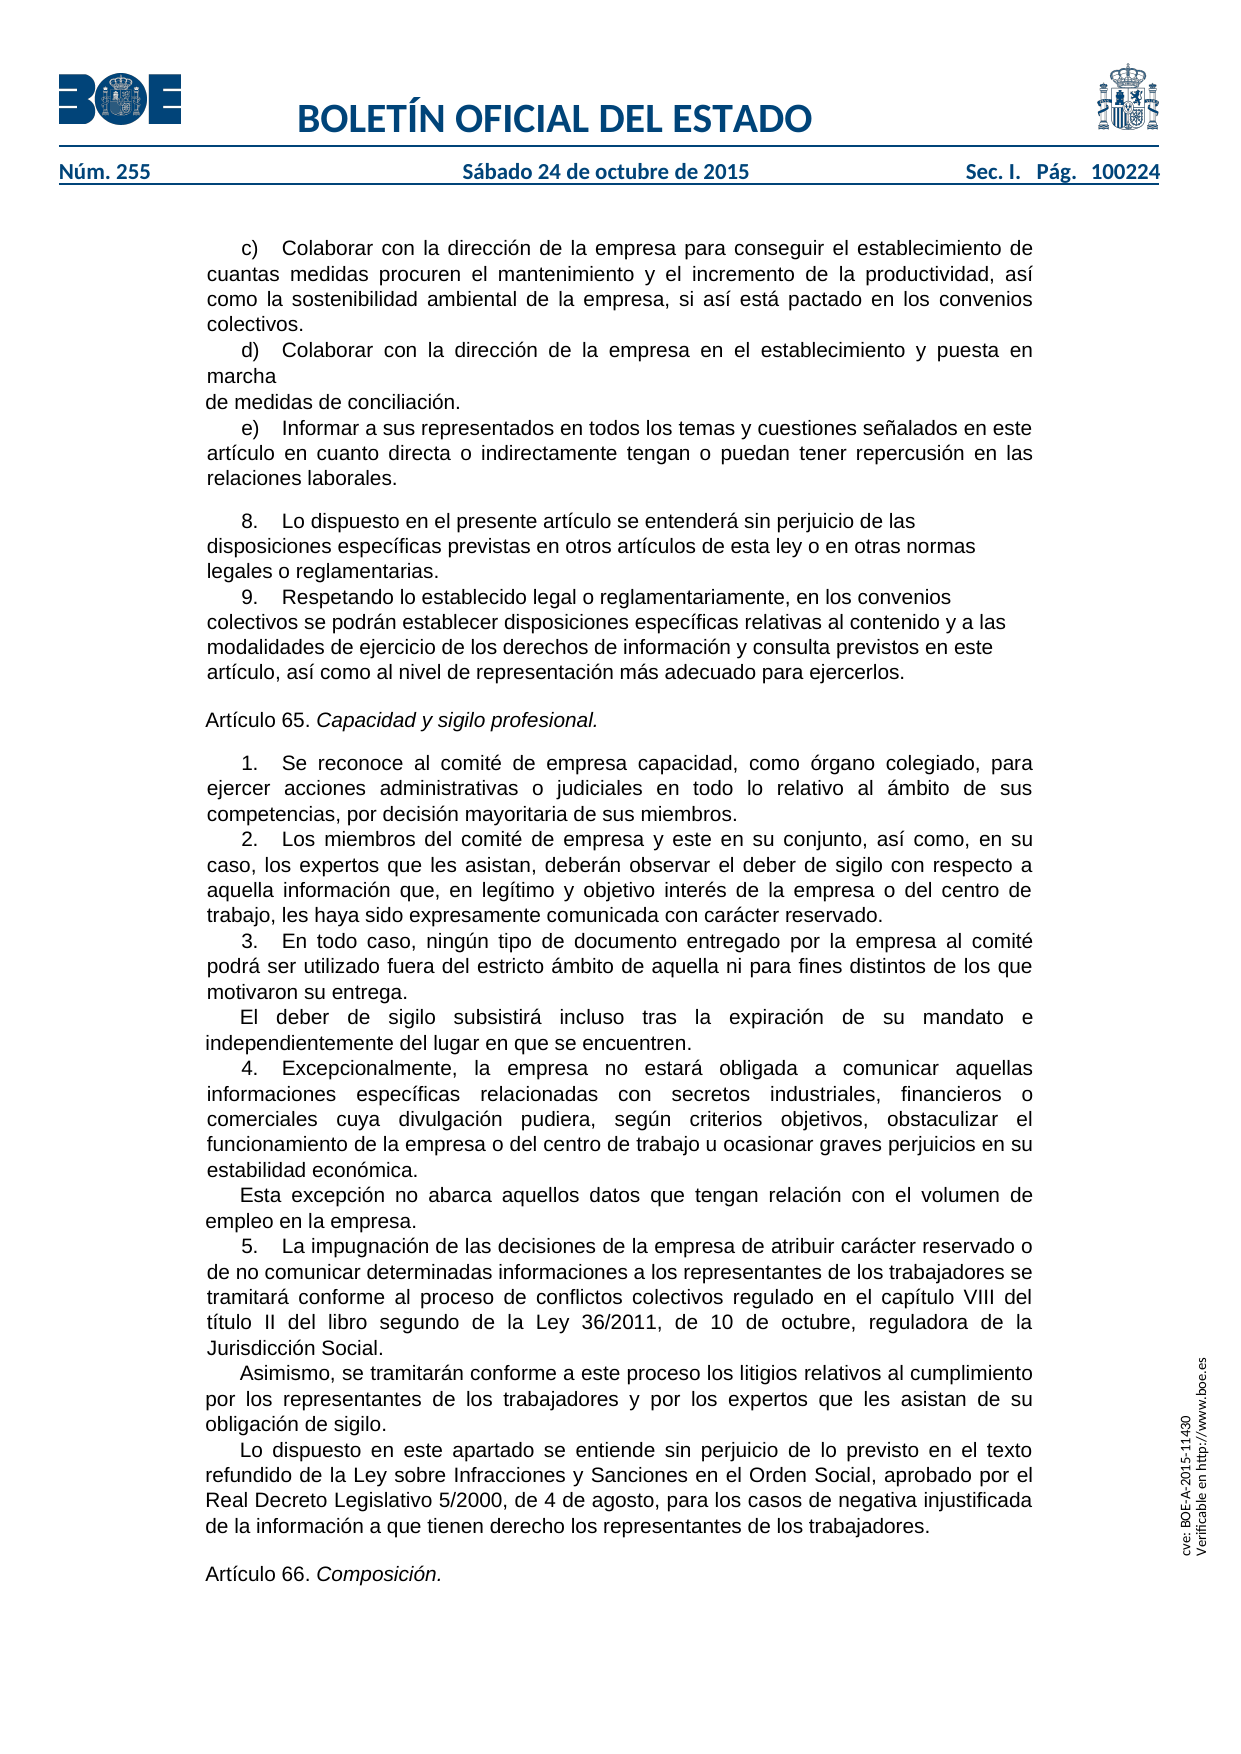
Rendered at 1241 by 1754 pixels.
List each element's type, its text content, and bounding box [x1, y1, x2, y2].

text Esta excepción no abarca aquellos datos que tengan relación con el volumen de empleo en la empresa. [205, 1183, 1034, 1232]
list En todo caso, ningún tipo de documento entregado por la empresa al comité podrá ser utilizado fuera del estricto ámbito de aquella ni para fines distintos de los que motivaron su entrega. [207, 929, 1034, 1003]
list Informar a sus representados en todos los temas y cuestiones señalados en este artículo en cuanto directa o indirectamente tengan o puedan tener repercusión en las relaciones laborales. [207, 415, 1034, 490]
text Asimismo, se tramitarán conforme a este proceso los litigios relativos al cumplimiento por los representantes de los trabajadores y por los expertos que les asistan de su obligación de sigilo. [205, 1361, 1034, 1436]
text de medidas de conciliación. [205, 389, 1034, 413]
list Respetando lo establecido legal o reglamentariamente, en los convenios colectivos se podrán establecer disposiciones específicas relativas al contenido y a las modalidades de ejercicio de los derechos de información y consulta previstos en este artículo, así como al nivel de representación más adecuado para ejercerlos. [207, 585, 1034, 683]
text El deber de sigilo subsistirá incluso tras la expiración de su mandato e independientemente del lugar en que se encuentren. [205, 1005, 1034, 1054]
list Se reconoce al comité de empresa capacidad, como órgano colegiado, para ejercer acciones administrativas o judiciales en todo lo relativo al ámbito de sus competencias, por decisión mayoritaria de sus miembros. [207, 751, 1034, 825]
list Colaborar con la dirección de la empresa para conseguir el establecimiento de cuantas medidas procuren el mantenimiento y el incremento de la productividad, así como la sostenibilidad ambiental de la empresa, si así está pactado en los convenios colectivos. [207, 236, 1034, 336]
list Los miembros del comité de empresa y este en su conjunto, así como, en su caso, los expertos que les asistan, deberán observar el deber de sigilo con respecto a aquella información que, en legítimo y objetivo interés de la empresa o del centro de trabajo, les haya sido expresamente comunicada con carácter reservado. [207, 827, 1034, 927]
list Excepcionalmente, la empresa no estará obligada a comunicar aquellas informaciones específicas relacionadas con secretos industriales, financieros o comerciales cuya divulgación pudiera, según criterios objetivos, obstaculizar el funcionamiento de la empresa o del centro de trabajo u ocasionar graves perjuicios en su estabilidad económica. [207, 1056, 1034, 1181]
picture [1097, 63, 1159, 130]
text Artículo 66. Composición. [205, 1562, 1034, 1586]
text Artículo 65. Capacidad y sigilo profesional. [205, 708, 1034, 732]
list Lo dispuesto en el presente artículo se entenderá sin perjuicio de las disposiciones específicas previstas en otros artículos de esta ley o en otras normas legales o reglamentarias. [207, 508, 1034, 583]
list La impugnación de las decisiones de la empresa de atribuir carácter reservado o de no comunicar determinadas informaciones a los representantes de los trabajadores se tramitará conforme al proceso de conflictos colectivos regulado en el capítulo VIII del título II del libro segundo de la Ley 36/2011, de 10 de octubre, reguladora de la Jurisdicción Social. [207, 1234, 1034, 1359]
picture [59, 73, 181, 125]
text Lo dispuesto en este apartado se entiende sin perjuicio de lo previsto en el texto refundido de la Ley sobre Infracciones y Sanciones en el Orden Social, aprobado por el Real Decreto Legislativo 5/2000, de 4 de agosto, para los casos de negativa injustificada de la información a que tienen derecho los representantes de los trabajadores. [205, 1438, 1034, 1537]
list Colaborar con la dirección de la empresa en el establecimiento y puesta en marcha [207, 338, 1034, 388]
